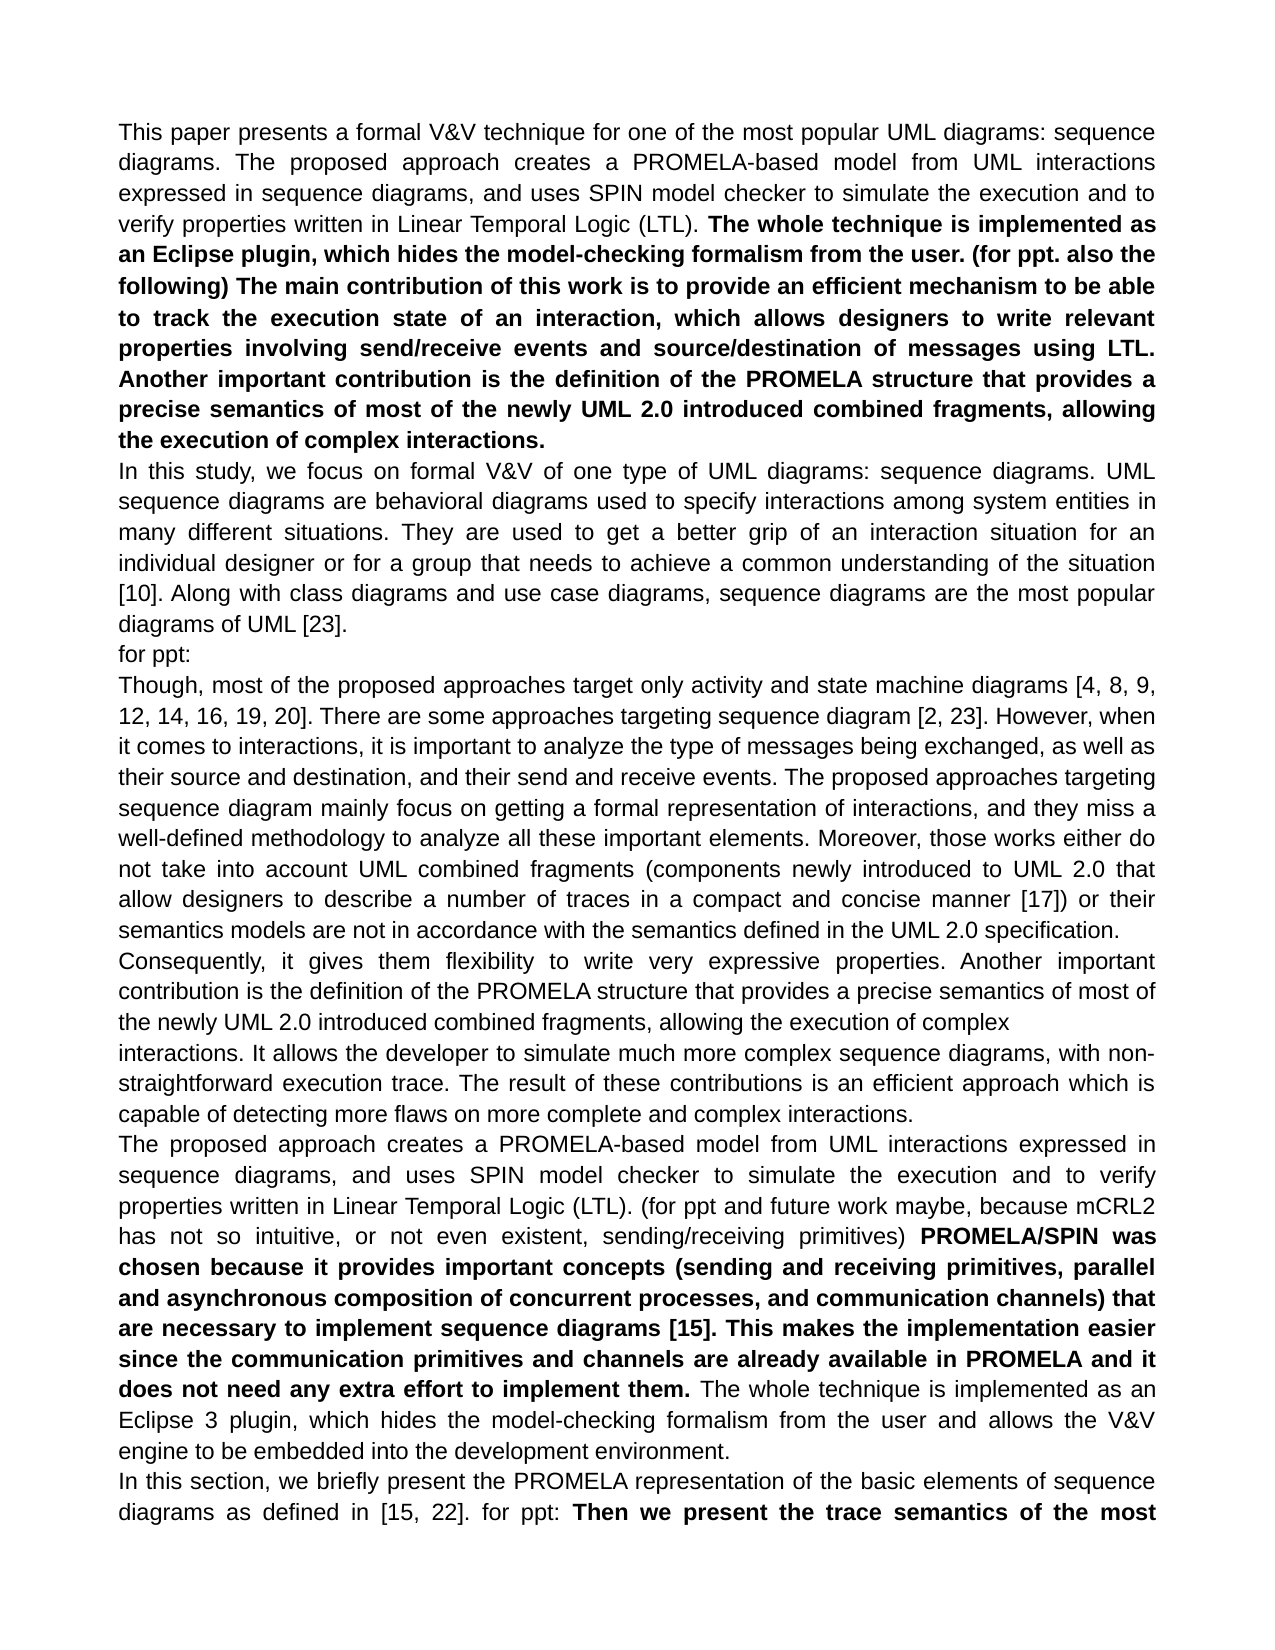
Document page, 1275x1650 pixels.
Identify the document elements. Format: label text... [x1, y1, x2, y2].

text In this study, we focus on formal V&V of one type of UML diagrams: sequence diagrams. UML sequence diagrams are behavioral diagrams used to specify interactions among system entities in many different situations. They are used to get a better grip of an interaction situation for an individual designer or for a group that needs to achieve a common understanding of the situation [10]. Along with class diagrams and use case diagrams, sequence diagrams are the most popular diagrams of UML [23]. [118, 457, 1157, 637]
text The proposed approach creates a PROMELA-based model from UML interactions expressed in sequence diagrams, and uses SPIN model checker to simulate the execution and to verify properties written in Linear Temporal Logic (LTL). (for ppt and future work maybe, because mCRL2 has not so intuitive, or not even existent, sending/receiving primitives) PROMELA/SPIN was chosen because it provides important concepts (sending and receiving primitives, parallel and asynchronous composition of concurrent processes, and communication channels) that are necessary to implement sequence diagrams [15]. This makes the implementation easier since the communication primitives and channels are already available in PROMELA and it does not need any extra effort to implement them. The whole technique is implemented as an Eclipse 3 plugin, which hides the model-checking formalism from the user and allows the V&V engine to be embedded into the development environment. [118, 1131, 1157, 1464]
text for ppt: [118, 641, 1157, 668]
text Consequently, it gives them flexibility to write very expressive properties. Another important contribution is the definition of the PROMELA structure that provides a precise semantics of most of the newly UML 2.0 introduced combined fragments, allowing the execution of complex [118, 947, 1157, 1035]
text In this section, we briefly present the PROMELA representation of the basic elements of sequence diagrams as defined in [15, 22]. for ppt: Then we present the trace semantics of the most [118, 1468, 1157, 1525]
text This paper presents a formal V&V technique for one of the most popular UML diagrams: sequence diagrams. The proposed approach creates a PROMELA-based model from UML interactions expressed in sequence diagrams, and uses SPIN model checker to simulate the execution and to verify properties written in Linear Temporal Logic (LTL). The whole technique is implemented as an Eclipse plugin, which hides the model-checking formalism from the user. (for ppt. also the following) The main contribution of this work is to provide an efficient mechanism to be able to track the execution state of an interaction, which allows designers to write relevant properties involving send/receive events and source/destination of messages using LTL. Another important contribution is the definition of the PROMELA structure that provides a precise semantics of most of the newly UML 2.0 introduced combined fragments, allowing the execution of complex interactions. [118, 118, 1157, 453]
text interactions. It allows the developer to simulate much more complex sequence diagrams, with non-straightforward execution trace. The result of these contributions is an efficient approach which is capable of detecting more flaws on more complete and complex interactions. [118, 1039, 1157, 1127]
text Though, most of the proposed approaches target only activity and state machine diagrams [4, 8, 9, 12, 14, 16, 19, 20]. There are some approaches targeting sequence diagram [2, 23]. However, when it comes to interactions, it is important to analyze the type of messages being exchanged, as well as their source and destination, and their send and receive events. The proposed approaches targeting sequence diagram mainly focus on getting a formal representation of interactions, and they miss a well-defined methodology to analyze all these important elements. Moreover, those works either do not take into account UML combined fragments (components newly introduced to UML 2.0 that allow designers to describe a number of traces in a compact and concise manner [17]) or their semantics models are not in accordance with the semantics defined in the UML 2.0 specification. [118, 671, 1157, 943]
